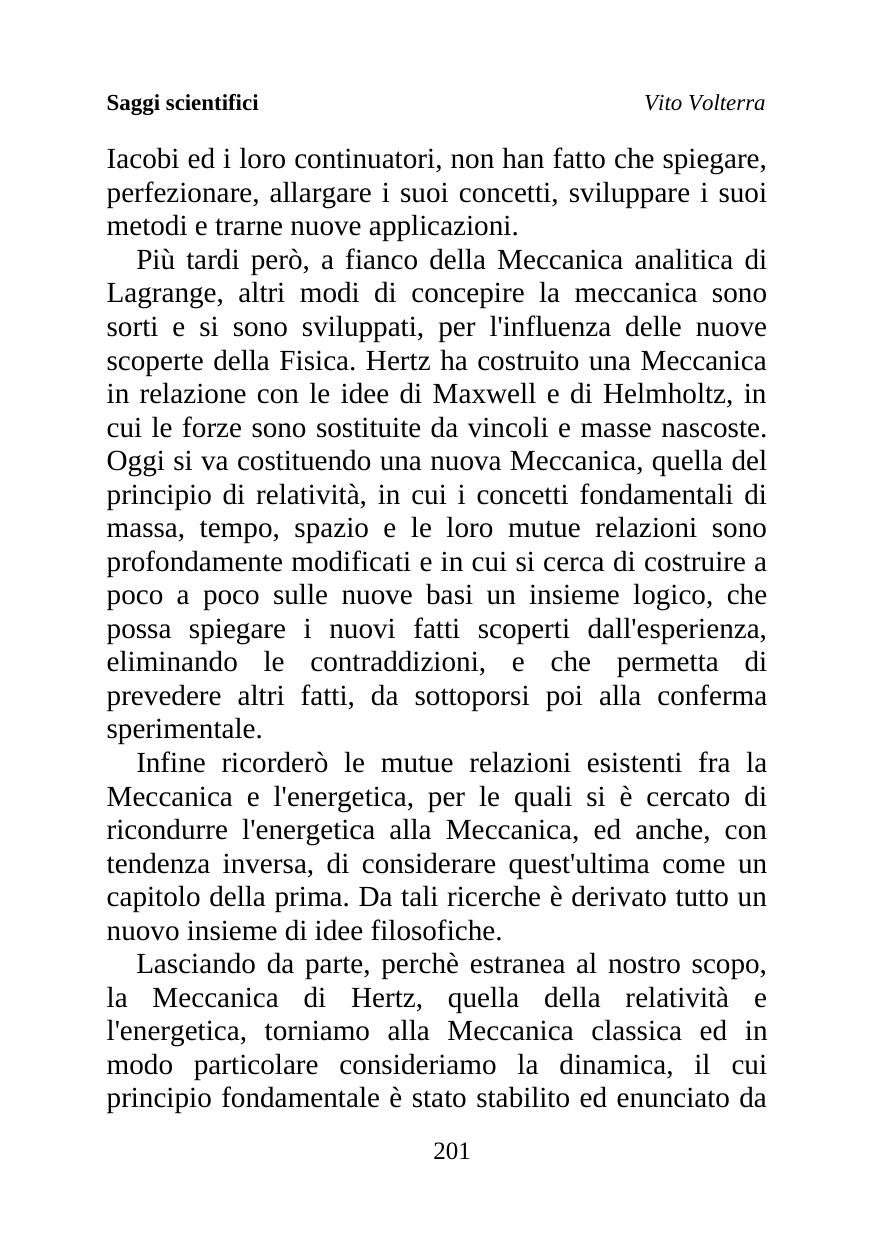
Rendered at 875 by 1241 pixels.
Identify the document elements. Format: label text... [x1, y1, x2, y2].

text Infine ricorderò le mutue relazioni esistenti fra la Meccanica e l'energetica, per le quali si è cercato di ricondurre l'energetica alla Meccanica, ed anche, con tendenza inversa, di considerare quest'ultima come un capitolo della prima. Da tali ricerche è derivato tutto un nuovo insieme di idee filosofiche. [106, 745, 768, 946]
text Lasciando da parte, perchè estranea al nostro scopo, la Meccanica di Hertz, quella della relatività e l'energetica, torniamo alla Meccanica classica ed in modo particolare consideriamo la dinamica, il cui principio fondamentale è stato stabilito ed enunciato da [106, 946, 768, 1114]
text Iacobi ed i loro continuatori, non han fatto che spiegare, perfezionare, allargare i suoi concetti, sviluppare i suoi metodi e trarne nuove applicazioni. [106, 141, 768, 242]
text Più tardi però, a fianco della Meccanica analitica di Lagrange, altri modi di concepire la meccanica sono sorti e si sono sviluppati, per l'influenza delle nuove scoperte della Fisica. Hertz ha costruito una Meccanica in relazione con le idee di Maxwell e di Helmholtz, in cui le forze sono sostituite da vincoli e masse nascoste. Oggi si va costituendo una nuova Meccanica, quella del principio di relatività, in cui i concetti fondamentali di massa, tempo, spazio e le loro mutue relazioni sono profondamente modificati e in cui si cerca di costruire a poco a poco sulle nuove basi un insieme logico, che possa spiegare i nuovi fatti scoperti dall'esperienza, eliminando le contraddizioni, e che permetta di prevedere altri fatti, da sottoporsi poi alla conferma sperimentale. [106, 242, 768, 745]
